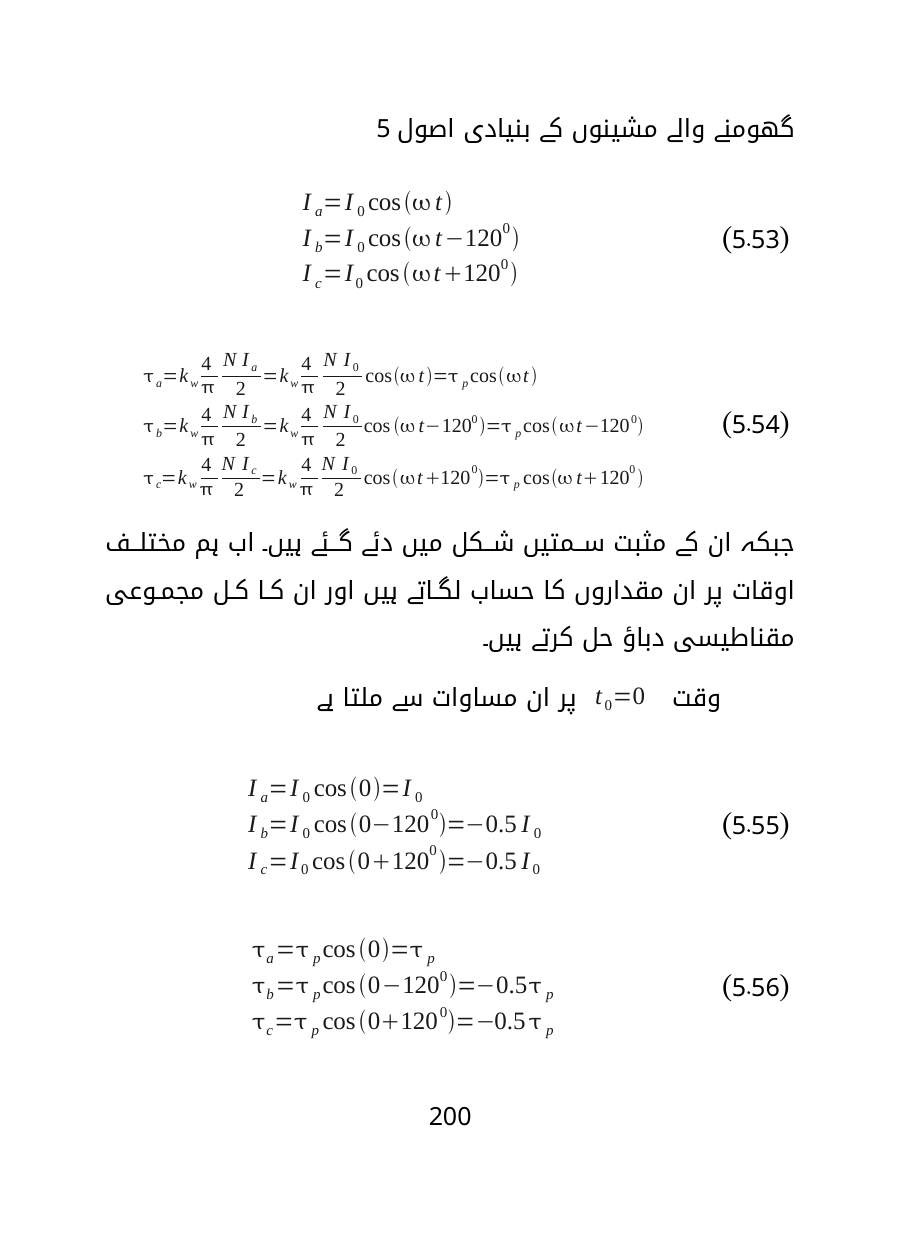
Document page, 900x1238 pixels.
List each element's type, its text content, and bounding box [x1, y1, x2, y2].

table_header [105, 344, 691, 520]
table_header [105, 182, 706, 310]
table_header [105, 769, 691, 896]
table_header [105, 930, 692, 1057]
text وقت پر ان مساوات سے ملتا ہے [105, 674, 795, 722]
table_header (5.55) [691, 769, 795, 896]
table_header (5.56) [693, 930, 795, 1057]
table_header (5.54) [691, 344, 795, 520]
table_header (5.53) [706, 182, 795, 310]
text جبکہ ان کے مثبت سمتیں شکل میں دئے گئے ہیں۔ اب ہم مختلف اوقات پر ان مقداروں کا حساب لگاتے ہیں اور ان کا کل مجموعی مقناطیسی دباؤ حل کرتے ہیں۔ [105, 520, 795, 662]
